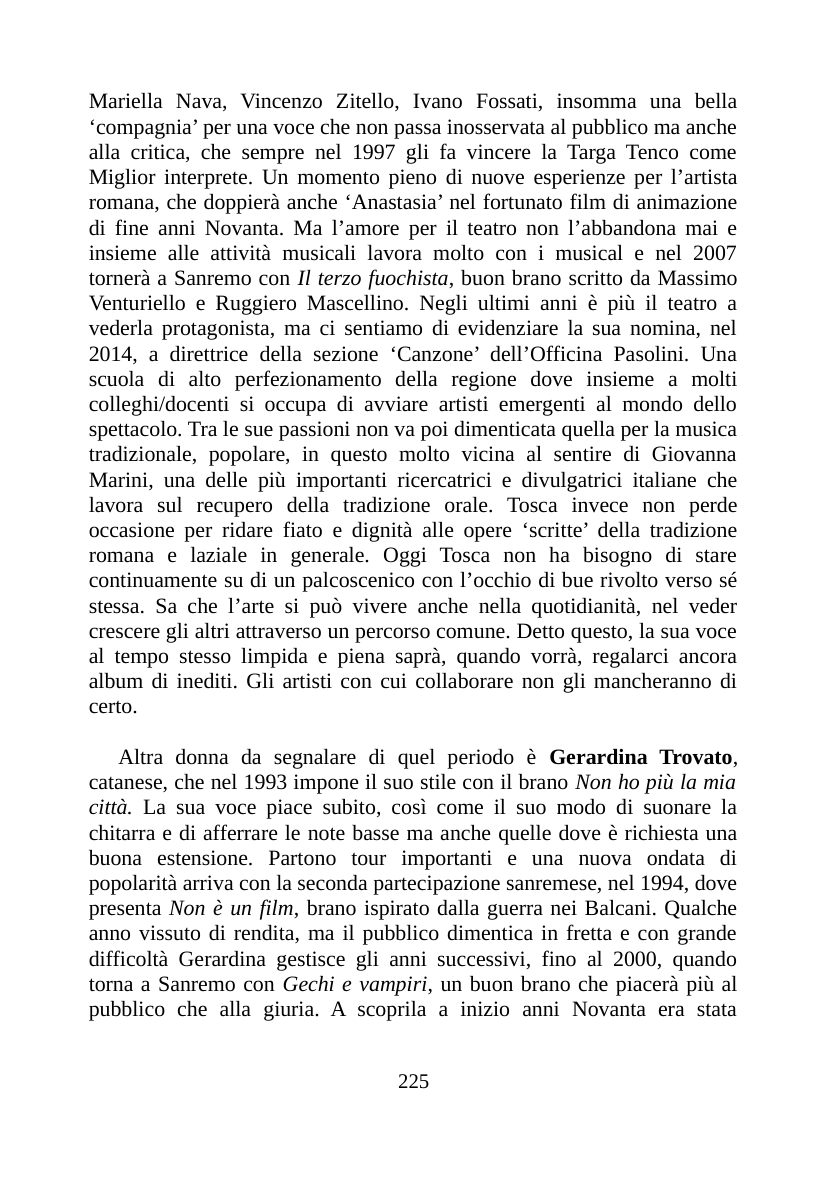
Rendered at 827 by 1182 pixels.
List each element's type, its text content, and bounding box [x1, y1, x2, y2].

text Altra donna da segnalare di quel periodo è Gerardina Trovato, catanese, che nel 1993 impone il suo stile con il brano Non ho più la mia città. La sua voce piace subito, così come il suo modo di suonare la chitarra e di afferrare le note basse ma anche quelle dove è richiesta una buona estensione. Partono tour importanti e una nuova ondata di popolarità arriva con la seconda partecipazione sanremese, nel 1994, dove presenta Non è un film, brano ispirato dalla guerra nei Balcani. Qualche anno vissuto di rendita, ma il pubblico dimentica in fretta e con grande difficoltà Gerardina gestisce gli anni successivi, fino al 2000, quando torna a Sanremo con Gechi e vampiri, un buon brano che piacerà più al pubblico che alla giuria. A scoprila a inizio anni Novanta era stata [88, 744, 738, 1021]
text Mariella Nava, Vincenzo Zitello, Ivano Fossati, insomma una bella ‘compagnia’ per una voce che non passa inosservata al pubblico ma anche alla critica, che sempre nel 1997 gli fa vincere la Targa Tenco come Miglior interprete. Un momento pieno di nuove esperienze per l’artista romana, che doppierà anche ‘Anastasia’ nel fortunato film di animazione di fine anni Novanta. Ma l’amore per il teatro non l’abbandona mai e insieme alle attività musicali lavora molto con i musical e nel 2007 tornerà a Sanremo con Il terzo fuochista, buon brano scritto da Massimo Venturiello e Ruggiero Mascellino. Negli ultimi anni è più il teatro a vederla protagonista, ma ci sentiamo di evidenziare la sua nomina, nel 2014, a direttrice della sezione ‘Canzone’ dell’Officina Pasolini. Una scuola di alto perfezionamento della regione dove insieme a molti colleghi/docenti si occupa di avviare artisti emergenti al mondo dello spettacolo. Tra le sue passioni non va poi dimenticata quella per la musica tradizionale, popolare, in questo molto vicina al sentire di Giovanna Marini, una delle più importanti ricercatrici e divulgatrici italiane che lavora sul recupero della tradizione orale. Tosca invece non perde occasione per ridare fiato e dignità alle opere ‘scritte’ della tradizione romana e laziale in generale. Oggi Tosca non ha bisogno di stare continuamente su di un palcoscenico con l’occhio di bue rivolto verso sé stessa. Sa che l’arte si può vivere anche nella quotidianità, nel veder crescere gli altri attraverso un percorso comune. Detto questo, la sua voce al tempo stesso limpida e piena saprà, quando vorrà, regalarci ancora album di inediti. Gli artisti con cui collaborare non gli mancheranno di certo. [88, 88, 738, 719]
